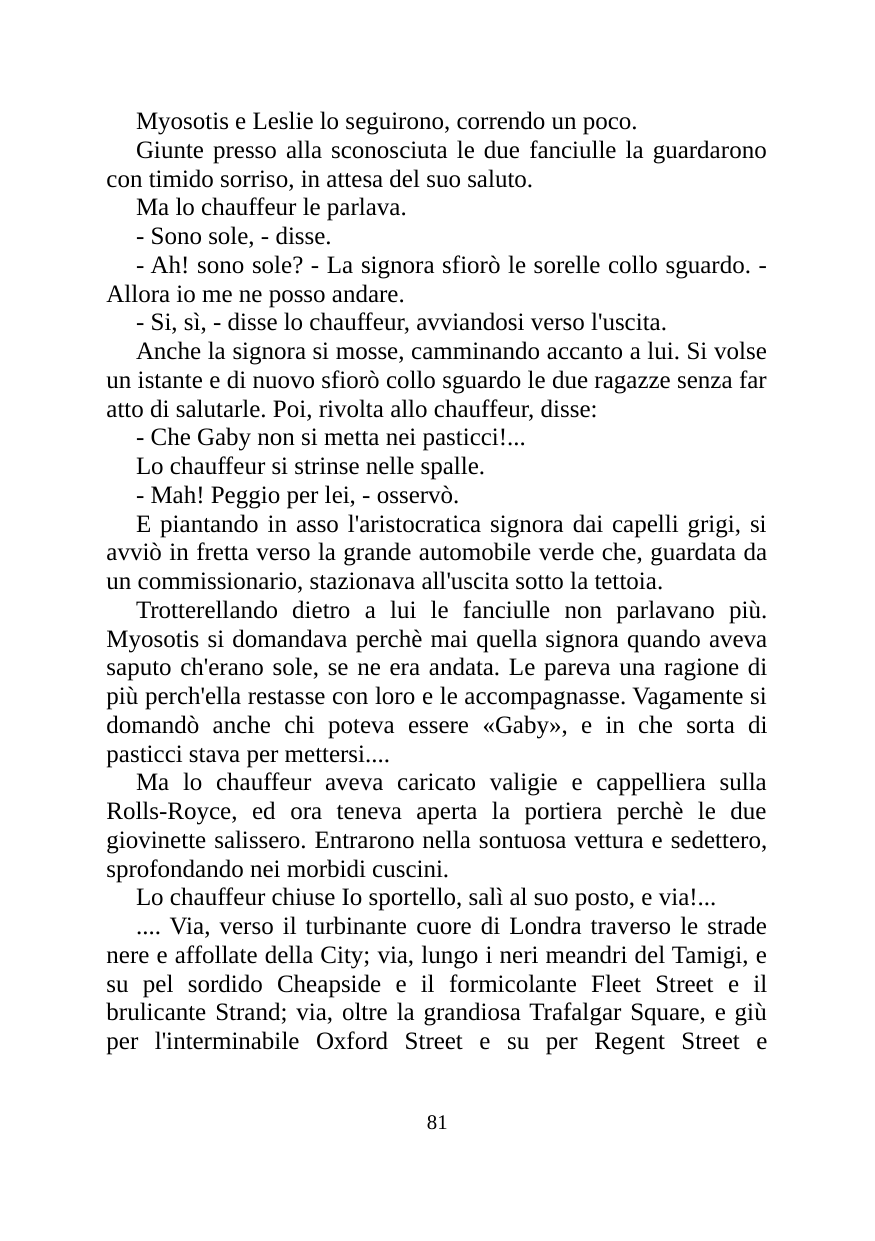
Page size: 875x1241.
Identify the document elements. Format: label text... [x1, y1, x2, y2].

text Lo chauffeur chiuse Io sportello, salì al suo posto, e via!... [106, 882, 768, 911]
text Myosotis e Leslie lo seguirono, correndo un poco. [106, 106, 768, 135]
text Ma lo chauffeur aveva caricato valigie e cappelliera sulla Rolls-Royce, ed ora teneva aperta la portiera perchè le due giovinette salissero. Entrarono nella sontuosa vettura e sedettero, sprofondando nei morbidi cuscini. [106, 767, 768, 882]
text - Ah! sono sole? - La signora sfiorò le sorelle collo sguardo. - Allora io me ne posso andare. [106, 250, 768, 307]
text - Sono sole, - disse. [106, 221, 768, 250]
text E piantando in asso l'aristocratica signora dai capelli grigi, si avviò in fretta verso la grande automobile verde che, guardata da un commissionario, stazionava all'uscita sotto la tettoia. [106, 509, 768, 595]
text Lo chauffeur si strinse nelle spalle. [106, 451, 768, 480]
text Trotterellando dietro a lui le fanciulle non parlavano più. Myosotis si domandava perchè mai quella signora quando aveva saputo ch'erano sole, se ne era andata. Le pareva una ragione di più perch'ella restasse con loro e le accompagnasse. Vagamente si domandò anche chi poteva essere «Gaby», e in che sorta di pasticci stava per mettersi.... [106, 595, 768, 767]
text - Che Gaby non si metta nei pasticci!... [106, 422, 768, 451]
text - Mah! Peggio per lei, - osservò. [106, 480, 768, 509]
text Giunte presso alla sconosciuta le due fanciulle la guardarono con timido sorriso, in attesa del suo saluto. [106, 135, 768, 192]
text - Si, sì, - disse lo chauffeur, avviandosi verso l'uscita. [106, 307, 768, 336]
text Ma lo chauffeur le parlava. [106, 192, 768, 221]
text .... Via, verso il turbinante cuore di Londra traverso le strade nere e affollate della City; via, lungo i neri meandri del Tamigi, e su pel sordido Cheapside e il formicolante Fleet Street e il brulicante Strand; via, oltre la grandiosa Trafalgar Square, e giù per l'interminabile Oxford Street e su per Regent Street e [106, 911, 768, 1055]
text Anche la signora si mosse, camminando accanto a lui. Si volse un istante e di nuovo sfiorò collo sguardo le due ragazze senza far atto di salutarle. Poi, rivolta allo chauffeur, disse: [106, 336, 768, 422]
